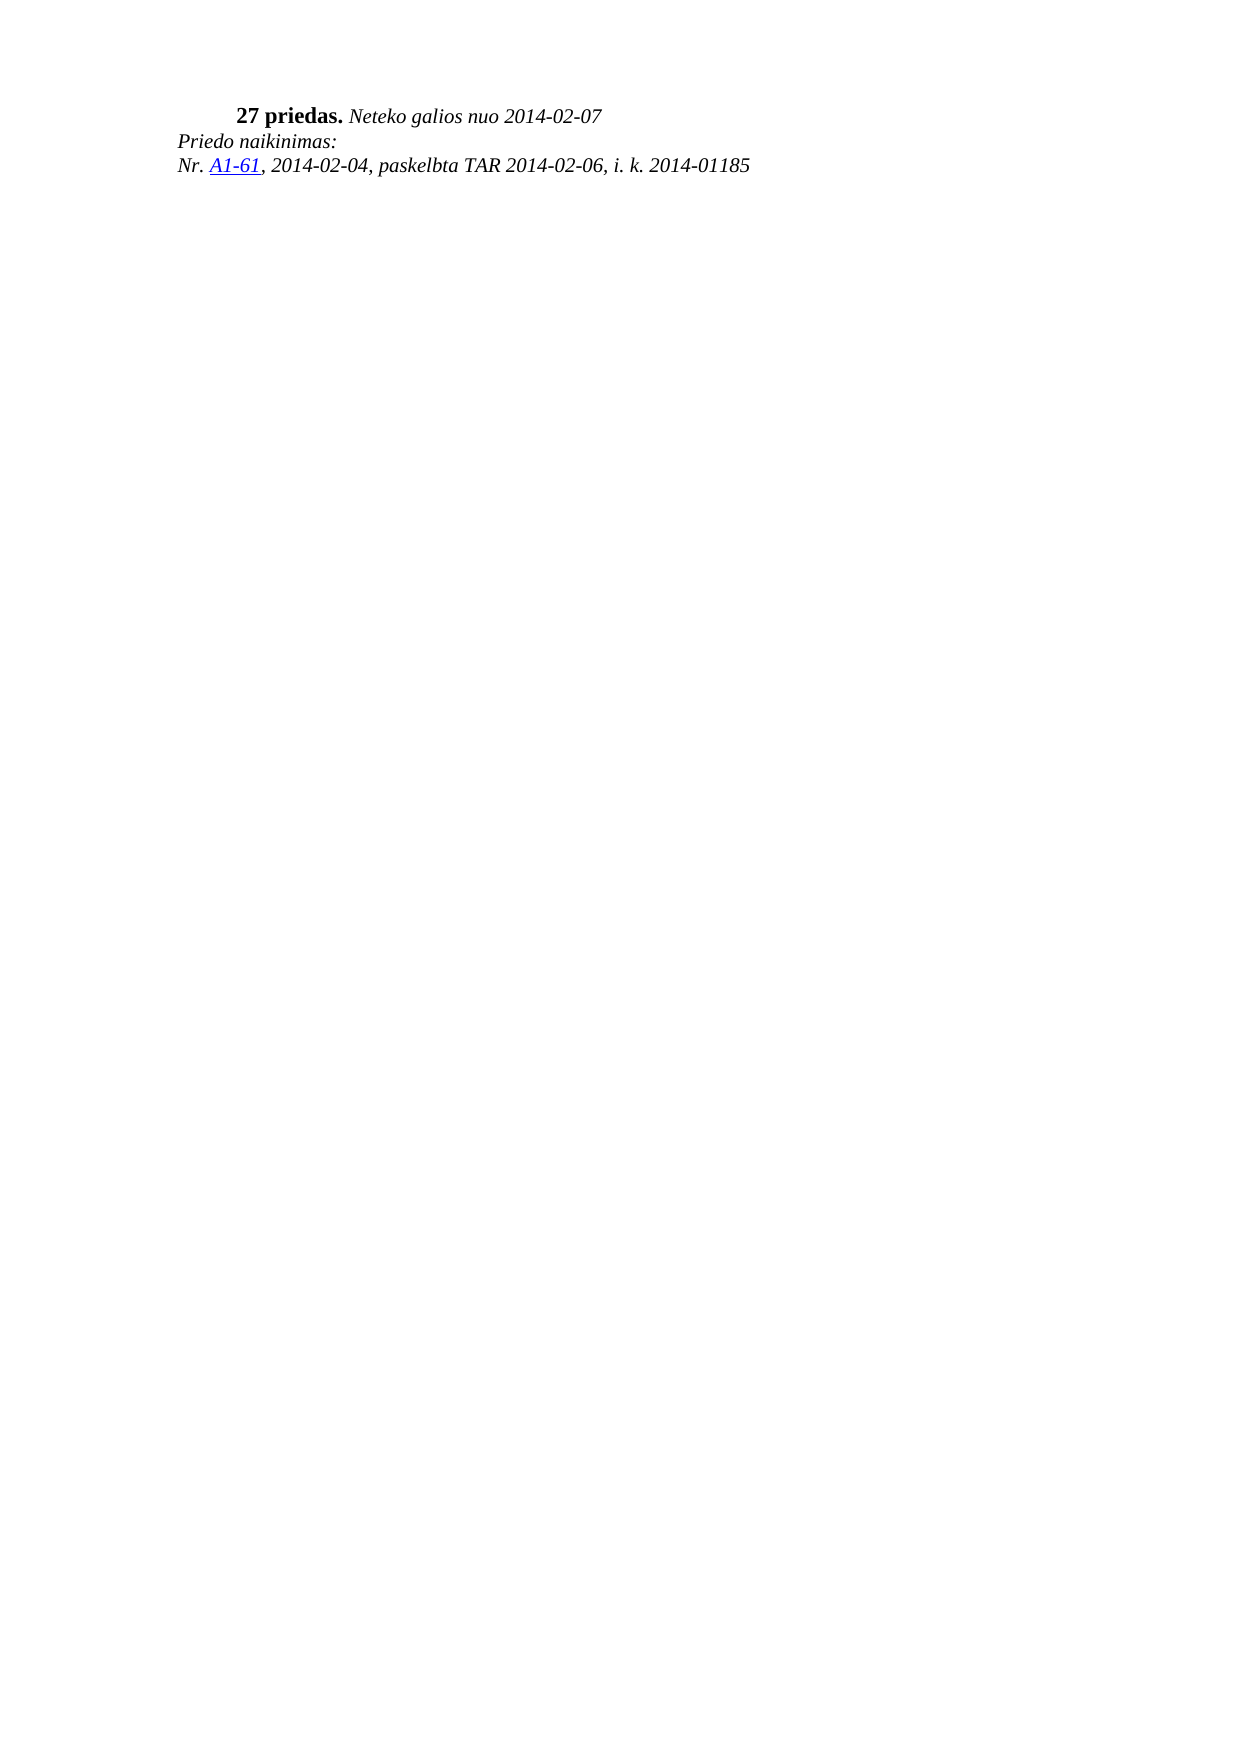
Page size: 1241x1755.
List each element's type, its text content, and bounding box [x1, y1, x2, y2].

text Nr. A1-61, 2014-02-04, paskelbta TAR 2014-02-06, i. k. 2014-01185 [177, 153, 1122, 177]
text Priedo naikinimas: [177, 129, 1122, 153]
text 27 priedas. Neteko galios nuo 2014-02-07 [177, 103, 1122, 129]
